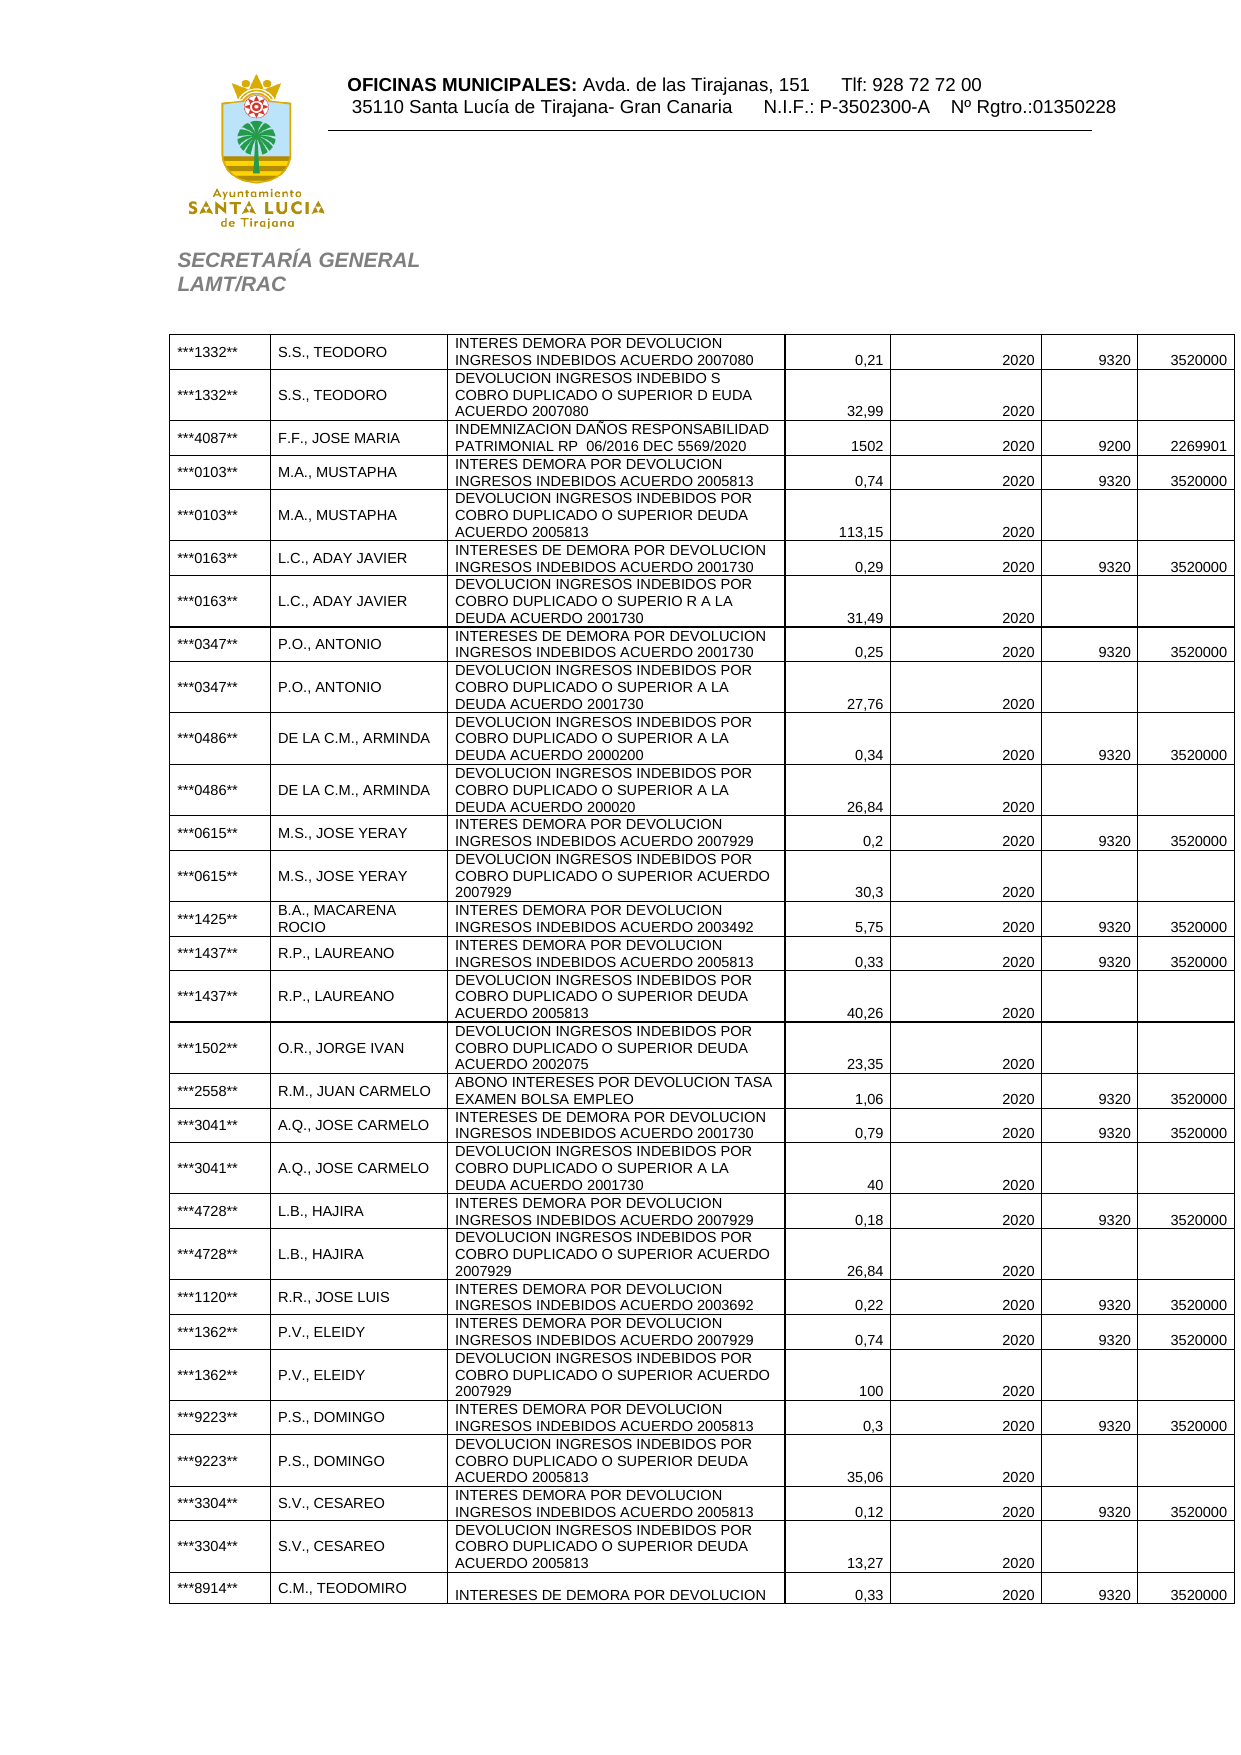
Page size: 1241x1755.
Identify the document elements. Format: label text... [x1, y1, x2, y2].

table_cell 9320 [1042, 1573, 1137, 1603]
table_cell 3520000 [1138, 1109, 1234, 1142]
table_cell 9320 [1042, 335, 1137, 368]
table_cell ***0347** [170, 628, 270, 661]
table_cell M.S., JOSE YERAY [271, 851, 447, 901]
table_cell 9320 [1042, 628, 1137, 661]
table_cell 2020 [891, 1573, 1041, 1603]
table_cell [1042, 1435, 1137, 1486]
table_cell 0,34 [786, 713, 890, 764]
table_cell 3520000 [1138, 1401, 1234, 1434]
table_cell ***1437** [170, 971, 270, 1021]
table_cell [1042, 971, 1137, 1021]
table_cell 2020 [891, 1401, 1041, 1434]
table_cell 3520000 [1138, 1573, 1234, 1603]
table_cell 2269901 [1138, 421, 1234, 454]
table_cell DE LA C.M., ARMINDA [271, 713, 447, 764]
table_cell ***1332** [170, 370, 270, 420]
table_cell 2020 [891, 937, 1041, 970]
table_cell DEVOLUCION INGRESOS INDEBIDOS POR COBRO DUPLICADO O SUPERIOR A LA DEUDA ACUERDO 2001730 [448, 1143, 784, 1193]
table_cell 23,35 [786, 1023, 890, 1073]
table_cell 2020 [891, 490, 1041, 540]
table_cell 3520000 [1138, 816, 1234, 849]
table_cell 2020 [891, 713, 1041, 764]
table_cell 0,18 [786, 1194, 890, 1228]
table_cell 2020 [891, 816, 1041, 849]
table_cell DEVOLUCION INGRESOS INDEBIDOS POR COBRO DUPLICADO O SUPERIOR DEUDA ACUERDO 2005813 [448, 1435, 784, 1486]
table_cell [1138, 1350, 1234, 1400]
table_cell 3520000 [1138, 1315, 1234, 1348]
table_cell 2020 [891, 1315, 1041, 1348]
table_cell DEVOLUCION INGRESOS INDEBIDOS POR COBRO DUPLICADO O SUPERIOR DEUDA ACUERDO 2005813 [448, 971, 784, 1021]
table_cell 0,2 [786, 816, 890, 849]
table_cell M.S., JOSE YERAY [271, 816, 447, 849]
table_cell [1138, 1229, 1234, 1279]
table_cell 9320 [1042, 1315, 1137, 1348]
table_cell 3520000 [1138, 937, 1234, 970]
table_cell 5,75 [786, 902, 890, 936]
table_cell 40 [786, 1143, 890, 1193]
table_cell 3520000 [1138, 541, 1234, 575]
table_cell INTERESES DE DEMORA POR DEVOLUCION INGRESOS INDEBIDOS ACUERDO 2001730 [448, 541, 784, 575]
table_cell INTERES DEMORA POR DEVOLUCION INGRESOS INDEBIDOS ACUERDO 2003492 [448, 902, 784, 936]
table_cell 3520000 [1138, 335, 1234, 368]
table_cell 31,49 [786, 576, 890, 626]
table_cell ***1425** [170, 902, 270, 936]
table_cell 9320 [1042, 1194, 1137, 1228]
table_cell 9320 [1042, 1487, 1137, 1520]
table_cell 2020 [891, 1350, 1041, 1400]
table_cell 2020 [891, 1435, 1041, 1486]
table_cell 2020 [891, 541, 1041, 575]
table_cell 2020 [891, 628, 1041, 661]
table_cell 9320 [1042, 937, 1137, 970]
table_cell 40,26 [786, 971, 890, 1021]
table_cell 0,3 [786, 1401, 890, 1434]
table_cell INTERES DEMORA POR DEVOLUCION INGRESOS INDEBIDOS ACUERDO 2007929 [448, 816, 784, 849]
table_cell DE LA C.M., ARMINDA [271, 765, 447, 815]
table_cell 35,06 [786, 1435, 890, 1486]
table_cell 0,74 [786, 1315, 890, 1348]
table_cell ***1502** [170, 1023, 270, 1073]
table_cell [1138, 1023, 1234, 1073]
table_cell [1138, 662, 1234, 712]
table_cell 2020 [891, 851, 1041, 901]
table_cell [1042, 765, 1137, 815]
table_cell [1042, 1229, 1137, 1279]
table_cell INTERES DEMORA POR DEVOLUCION INGRESOS INDEBIDOS ACUERDO 2005813 [448, 1401, 784, 1434]
table_cell 2020 [891, 1229, 1041, 1279]
table_cell 0,33 [786, 937, 890, 970]
table_cell ***4087** [170, 421, 270, 454]
table_cell 0,21 [786, 335, 890, 368]
table_cell 2020 [891, 1194, 1041, 1228]
table_cell 2020 [891, 456, 1041, 489]
table_cell R.P., LAUREANO [271, 937, 447, 970]
table_cell 26,84 [786, 1229, 890, 1279]
table_cell 9320 [1042, 1074, 1137, 1107]
table_cell [1042, 851, 1137, 901]
table_cell 0,25 [786, 628, 890, 661]
table_cell O.R., JORGE IVAN [271, 1023, 447, 1073]
table_cell 0,33 [786, 1573, 890, 1603]
table_cell F.F., JOSE MARIA [271, 421, 447, 454]
table_cell 30,3 [786, 851, 890, 901]
table_cell 100 [786, 1350, 890, 1400]
table_cell ***0103** [170, 490, 270, 540]
table_cell 2020 [891, 1074, 1041, 1107]
table_cell R.M., JUAN CARMELO [271, 1074, 447, 1107]
table_cell 3520000 [1138, 902, 1234, 936]
table_cell 2020 [891, 370, 1041, 420]
table_cell INTERESES DE DEMORA POR DEVOLUCION INGRESOS INDEBIDOS ACUERDO 2001730 [448, 1109, 784, 1142]
table_cell INTERESES DE DEMORA POR DEVOLUCION [448, 1573, 784, 1603]
table_cell [1138, 765, 1234, 815]
table_cell [1042, 1023, 1137, 1073]
table_cell ***9223** [170, 1435, 270, 1486]
table_cell ***0347** [170, 662, 270, 712]
table_cell [1138, 851, 1234, 901]
table_cell P.V., ELEIDY [271, 1315, 447, 1348]
table_cell 3520000 [1138, 713, 1234, 764]
table_cell [1042, 370, 1137, 420]
table_cell B.A., MACARENA ROCIO [271, 902, 447, 936]
table_cell ***0486** [170, 765, 270, 815]
table_cell [1138, 490, 1234, 540]
table_cell 2020 [891, 1521, 1041, 1572]
table_cell [1138, 1521, 1234, 1572]
table_cell L.C., ADAY JAVIER [271, 541, 447, 575]
table_cell 113,15 [786, 490, 890, 540]
table_cell 9320 [1042, 713, 1137, 764]
table_cell DEVOLUCION INGRESOS INDEBIDOS POR COBRO DUPLICADO O SUPERIOR DEUDA ACUERDO 2002075 [448, 1023, 784, 1073]
table_cell R.P., LAUREANO [271, 971, 447, 1021]
table_cell 13,27 [786, 1521, 890, 1572]
table_cell 3520000 [1138, 1280, 1234, 1314]
table_cell P.V., ELEIDY [271, 1350, 447, 1400]
table_cell 9320 [1042, 1109, 1137, 1142]
table_cell 1,06 [786, 1074, 890, 1107]
table_cell 2020 [891, 1280, 1041, 1314]
table_cell ***3041** [170, 1109, 270, 1142]
table_cell DEVOLUCION INGRESOS INDEBIDO S COBRO DUPLICADO O SUPERIOR D EUDA ACUERDO 2007080 [448, 370, 784, 420]
table_cell 2020 [891, 765, 1041, 815]
table_cell INTERESES DE DEMORA POR DEVOLUCION INGRESOS INDEBIDOS ACUERDO 2001730 [448, 628, 784, 661]
table_cell 9320 [1042, 541, 1137, 575]
table_cell 3520000 [1138, 456, 1234, 489]
table_cell [1042, 1350, 1137, 1400]
table_cell [1138, 1435, 1234, 1486]
table_cell ***0163** [170, 541, 270, 575]
table_cell INTERES DEMORA POR DEVOLUCION INGRESOS INDEBIDOS ACUERDO 2007929 [448, 1194, 784, 1228]
table_cell 3520000 [1138, 1487, 1234, 1520]
table_cell [1138, 971, 1234, 1021]
table_cell C.M., TEODOMIRO [271, 1573, 447, 1603]
table_cell INDEMNIZACION DAÑOS RESPONSABILIDAD PATRIMONIAL RP 06/2016 DEC 5569/2020 [448, 421, 784, 454]
table_cell ***9223** [170, 1401, 270, 1434]
table_cell P.S., DOMINGO [271, 1435, 447, 1486]
table_cell ***1332** [170, 335, 270, 368]
table_cell [1042, 1521, 1137, 1572]
table_cell 9320 [1042, 902, 1137, 936]
table_cell P.S., DOMINGO [271, 1401, 447, 1434]
table_cell DEVOLUCION INGRESOS INDEBIDOS POR COBRO DUPLICADO O SUPERIOR DEUDA ACUERDO 2005813 [448, 1521, 784, 1572]
table_cell 1502 [786, 421, 890, 454]
table_cell 0,22 [786, 1280, 890, 1314]
table_cell S.S., TEODORO [271, 335, 447, 368]
table_cell INTERES DEMORA POR DEVOLUCION INGRESOS INDEBIDOS ACUERDO 2005813 [448, 937, 784, 970]
table_cell 0,74 [786, 456, 890, 489]
table_cell L.B., HAJIRA [271, 1194, 447, 1228]
table_cell ***0103** [170, 456, 270, 489]
table_cell 2020 [891, 902, 1041, 936]
table_cell [1042, 576, 1137, 626]
table_cell DEVOLUCION INGRESOS INDEBIDOS POR COBRO DUPLICADO O SUPERIOR A LA DEUDA ACUERDO 200020 [448, 765, 784, 815]
table_cell ***4728** [170, 1194, 270, 1228]
table_cell M.A., MUSTAPHA [271, 456, 447, 489]
table_cell 32,99 [786, 370, 890, 420]
table_cell P.O., ANTONIO [271, 628, 447, 661]
table_cell ***3041** [170, 1143, 270, 1193]
table_cell 2020 [891, 1109, 1041, 1142]
table_cell 9200 [1042, 421, 1137, 454]
table_cell 26,84 [786, 765, 890, 815]
table_cell 9320 [1042, 1280, 1137, 1314]
table_cell 3520000 [1138, 628, 1234, 661]
table_cell ***1437** [170, 937, 270, 970]
table_cell [1042, 1143, 1137, 1193]
table_cell INTERES DEMORA POR DEVOLUCION INGRESOS INDEBIDOS ACUERDO 2003692 [448, 1280, 784, 1314]
table_cell 2020 [891, 576, 1041, 626]
table_cell DEVOLUCION INGRESOS INDEBIDOS POR COBRO DUPLICADO O SUPERIO R A LA DEUDA ACUERDO 2001730 [448, 576, 784, 626]
table_cell ***1362** [170, 1350, 270, 1400]
table_cell 2020 [891, 335, 1041, 368]
table_cell DEVOLUCION INGRESOS INDEBIDOS POR COBRO DUPLICADO O SUPERIOR A LA DEUDA ACUERDO 2000200 [448, 713, 784, 764]
table_cell DEVOLUCION INGRESOS INDEBIDOS POR COBRO DUPLICADO O SUPERIOR ACUERDO 2007929 [448, 1350, 784, 1400]
table_cell 3520000 [1138, 1194, 1234, 1228]
table_cell ABONO INTERESES POR DEVOLUCION TASA EXAMEN BOLSA EMPLEO [448, 1074, 784, 1107]
table_cell L.B., HAJIRA [271, 1229, 447, 1279]
table_cell DEVOLUCION INGRESOS INDEBIDOS POR COBRO DUPLICADO O SUPERIOR ACUERDO 2007929 [448, 851, 784, 901]
table_cell A.Q., JOSE CARMELO [271, 1143, 447, 1193]
table_cell DEVOLUCION INGRESOS INDEBIDOS POR COBRO DUPLICADO O SUPERIOR DEUDA ACUERDO 2005813 [448, 490, 784, 540]
table_cell ***3304** [170, 1521, 270, 1572]
table_cell DEVOLUCION INGRESOS INDEBIDOS POR COBRO DUPLICADO O SUPERIOR ACUERDO 2007929 [448, 1229, 784, 1279]
table_cell ***0615** [170, 816, 270, 849]
table_cell M.A., MUSTAPHA [271, 490, 447, 540]
table_cell S.S., TEODORO [271, 370, 447, 420]
table_cell R.R., JOSE LUIS [271, 1280, 447, 1314]
table_cell ***0163** [170, 576, 270, 626]
table_cell [1138, 576, 1234, 626]
table_cell [1138, 1143, 1234, 1193]
table_cell ***4728** [170, 1229, 270, 1279]
table_cell DEVOLUCION INGRESOS INDEBIDOS POR COBRO DUPLICADO O SUPERIOR A LA DEUDA ACUERDO 2001730 [448, 662, 784, 712]
table_cell L.C., ADAY JAVIER [271, 576, 447, 626]
table_cell P.O., ANTONIO [271, 662, 447, 712]
table_cell 9320 [1042, 1401, 1137, 1434]
table_cell S.V., CESAREO [271, 1521, 447, 1572]
table_cell ***3304** [170, 1487, 270, 1520]
table_cell ***8914** [170, 1573, 270, 1603]
table_cell 0,12 [786, 1487, 890, 1520]
table_cell 9320 [1042, 816, 1137, 849]
table_cell 2020 [891, 662, 1041, 712]
table_cell [1042, 490, 1137, 540]
table_cell 27,76 [786, 662, 890, 712]
table_cell INTERES DEMORA POR DEVOLUCION INGRESOS INDEBIDOS ACUERDO 2007080 [448, 335, 784, 368]
table_cell [1138, 370, 1234, 420]
table_cell 2020 [891, 1487, 1041, 1520]
table_cell 9320 [1042, 456, 1137, 489]
table_cell INTERES DEMORA POR DEVOLUCION INGRESOS INDEBIDOS ACUERDO 2005813 [448, 456, 784, 489]
table_cell ***2558** [170, 1074, 270, 1107]
table_cell 2020 [891, 421, 1041, 454]
table_cell 2020 [891, 971, 1041, 1021]
table_cell 0,29 [786, 541, 890, 575]
table_cell 0,79 [786, 1109, 890, 1142]
table_cell ***0615** [170, 851, 270, 901]
table_cell INTERES DEMORA POR DEVOLUCION INGRESOS INDEBIDOS ACUERDO 2005813 [448, 1487, 784, 1520]
table_cell ***1120** [170, 1280, 270, 1314]
table_cell 2020 [891, 1143, 1041, 1193]
table_cell ***0486** [170, 713, 270, 764]
table_cell INTERES DEMORA POR DEVOLUCION INGRESOS INDEBIDOS ACUERDO 2007929 [448, 1315, 784, 1348]
table_cell [1042, 662, 1137, 712]
table_cell ***1362** [170, 1315, 270, 1348]
table_cell S.V., CESAREO [271, 1487, 447, 1520]
table_cell 2020 [891, 1023, 1041, 1073]
table_cell A.Q., JOSE CARMELO [271, 1109, 447, 1142]
table_cell 3520000 [1138, 1074, 1234, 1107]
